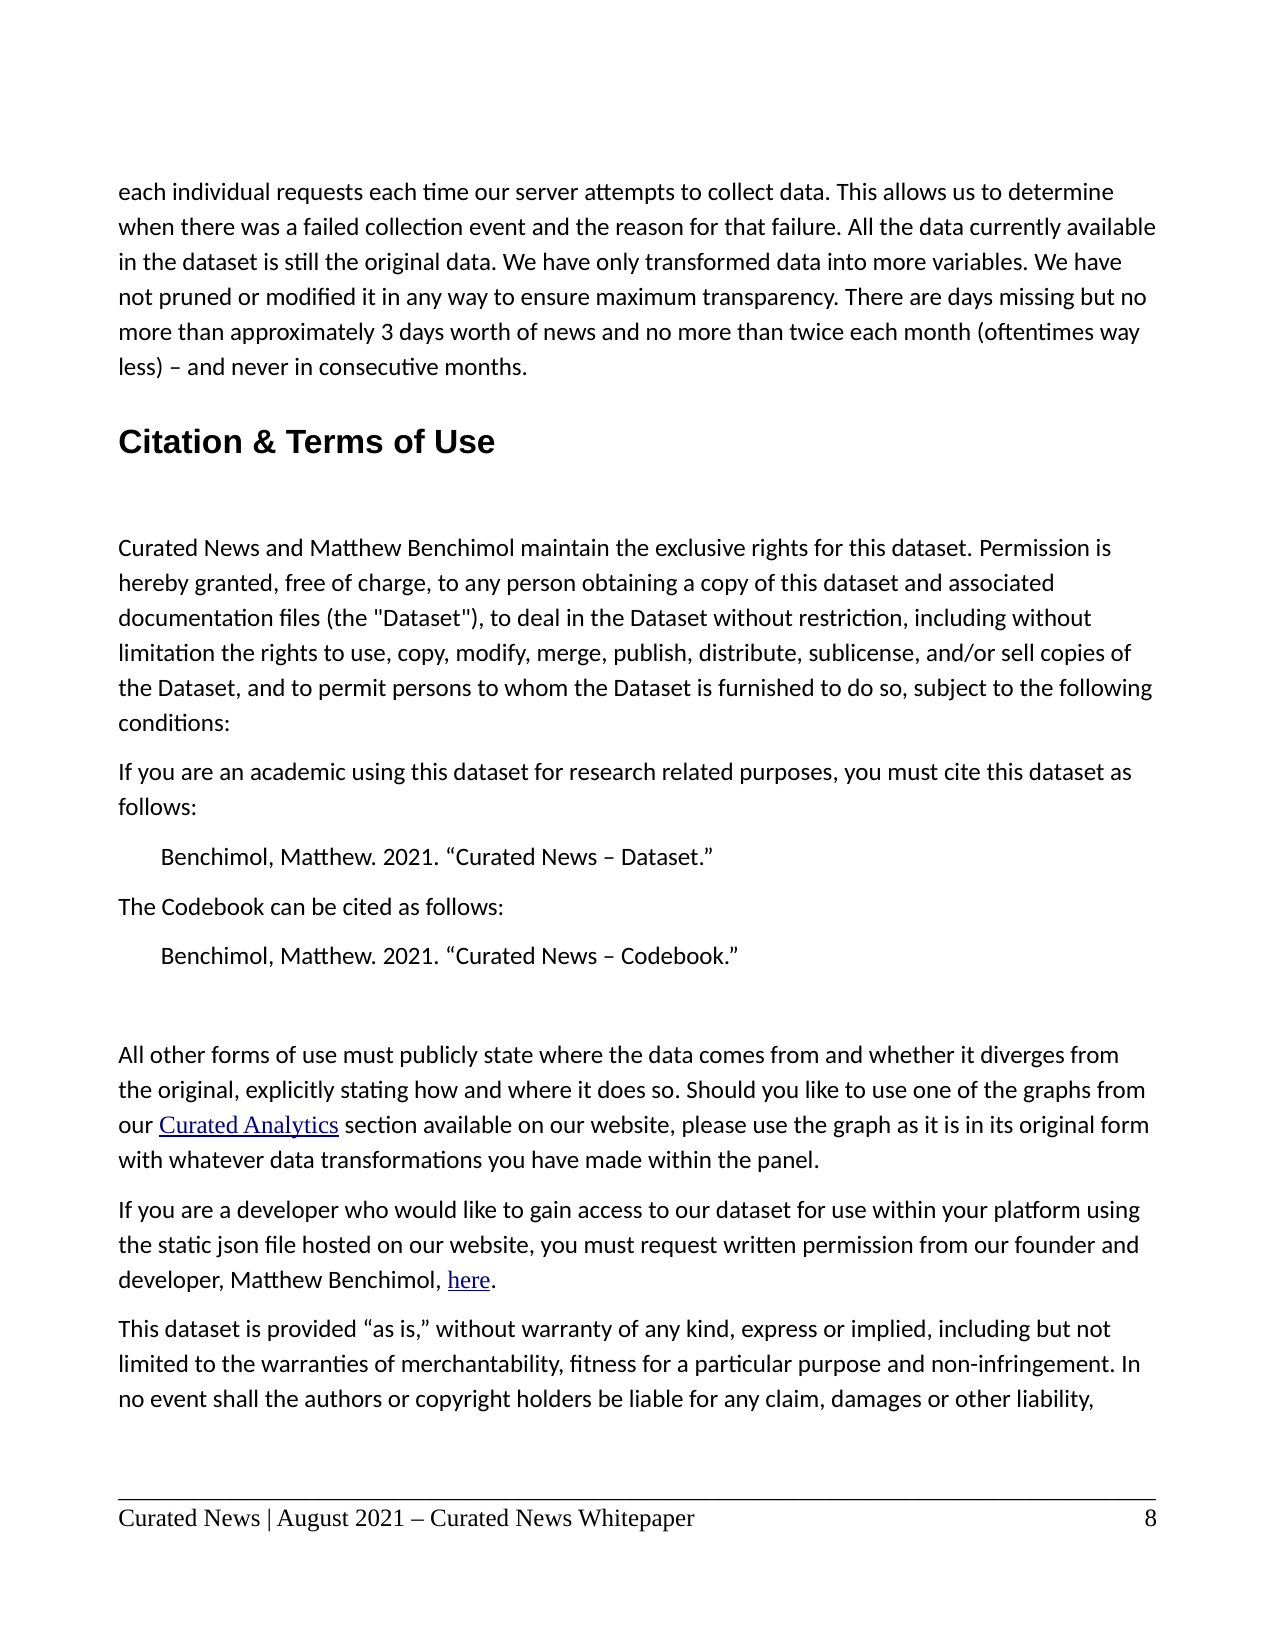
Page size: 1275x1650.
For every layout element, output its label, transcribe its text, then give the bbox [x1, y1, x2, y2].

text The Codebook can be cited as follows: [118, 891, 1157, 921]
subtitle Citation & Terms of Use [118, 422, 1157, 460]
text Curated News and Matthew Benchimol maintain the exclusive rights for this dataset. Permission is hereby granted, free of charge, to any person obtaining a copy of this dataset and associated documentation files (the "Dataset"), to deal in the Dataset without restriction, including without limitation the rights to use, copy, modify, merge, publish, distribute, sublicense, and/or sell copies of the Dataset, and to permit persons to whom the Dataset is furnished to do so, subject to the following conditions: [118, 532, 1157, 737]
text Benchimol, Matthew. 2021. “Curated News – Codebook.” [118, 940, 1157, 971]
text If you are an academic using this dataset for research related purposes, you must cite this dataset as follows: [118, 756, 1157, 822]
text each individual requests each time our server attempts to collect data. This allows us to determine when there was a failed collection event and the reason for that failure. All the data currently available in the dataset is still the original data. We have only transformed data into more variables. We have not pruned or modified it in any way to ensure maximum transparency. There are days missing but no more than approximately 3 days worth of news and no more than twice each month (oftentimes way less) – and never in consecutive months. [118, 176, 1157, 382]
text If you are a developer who would like to gain access to our dataset for use within your platform using the static json file hosted on our website, you must request written permission from our founder and developer, Matthew Benchimol, here. [118, 1194, 1157, 1294]
text Benchimol, Matthew. 2021. “Curated News – Dataset.” [118, 841, 1157, 872]
text All other forms of use must publicly state where the data comes from and whether it diverges from the original, explicitly stating how and where it does so. Should you like to use one of the graphs from our Curated Analytics section available on our website, please use the graph as it is in its original form with whatever data transformations you have made within the panel. [118, 1039, 1157, 1175]
text This dataset is provided “as is,” without warranty of any kind, express or implied, including but not limited to the warranties of merchantability, fitness for a particular purpose and non-infringement. In no event shall the authors or copyright holders be liable for any claim, damages or other liability, [118, 1313, 1157, 1414]
